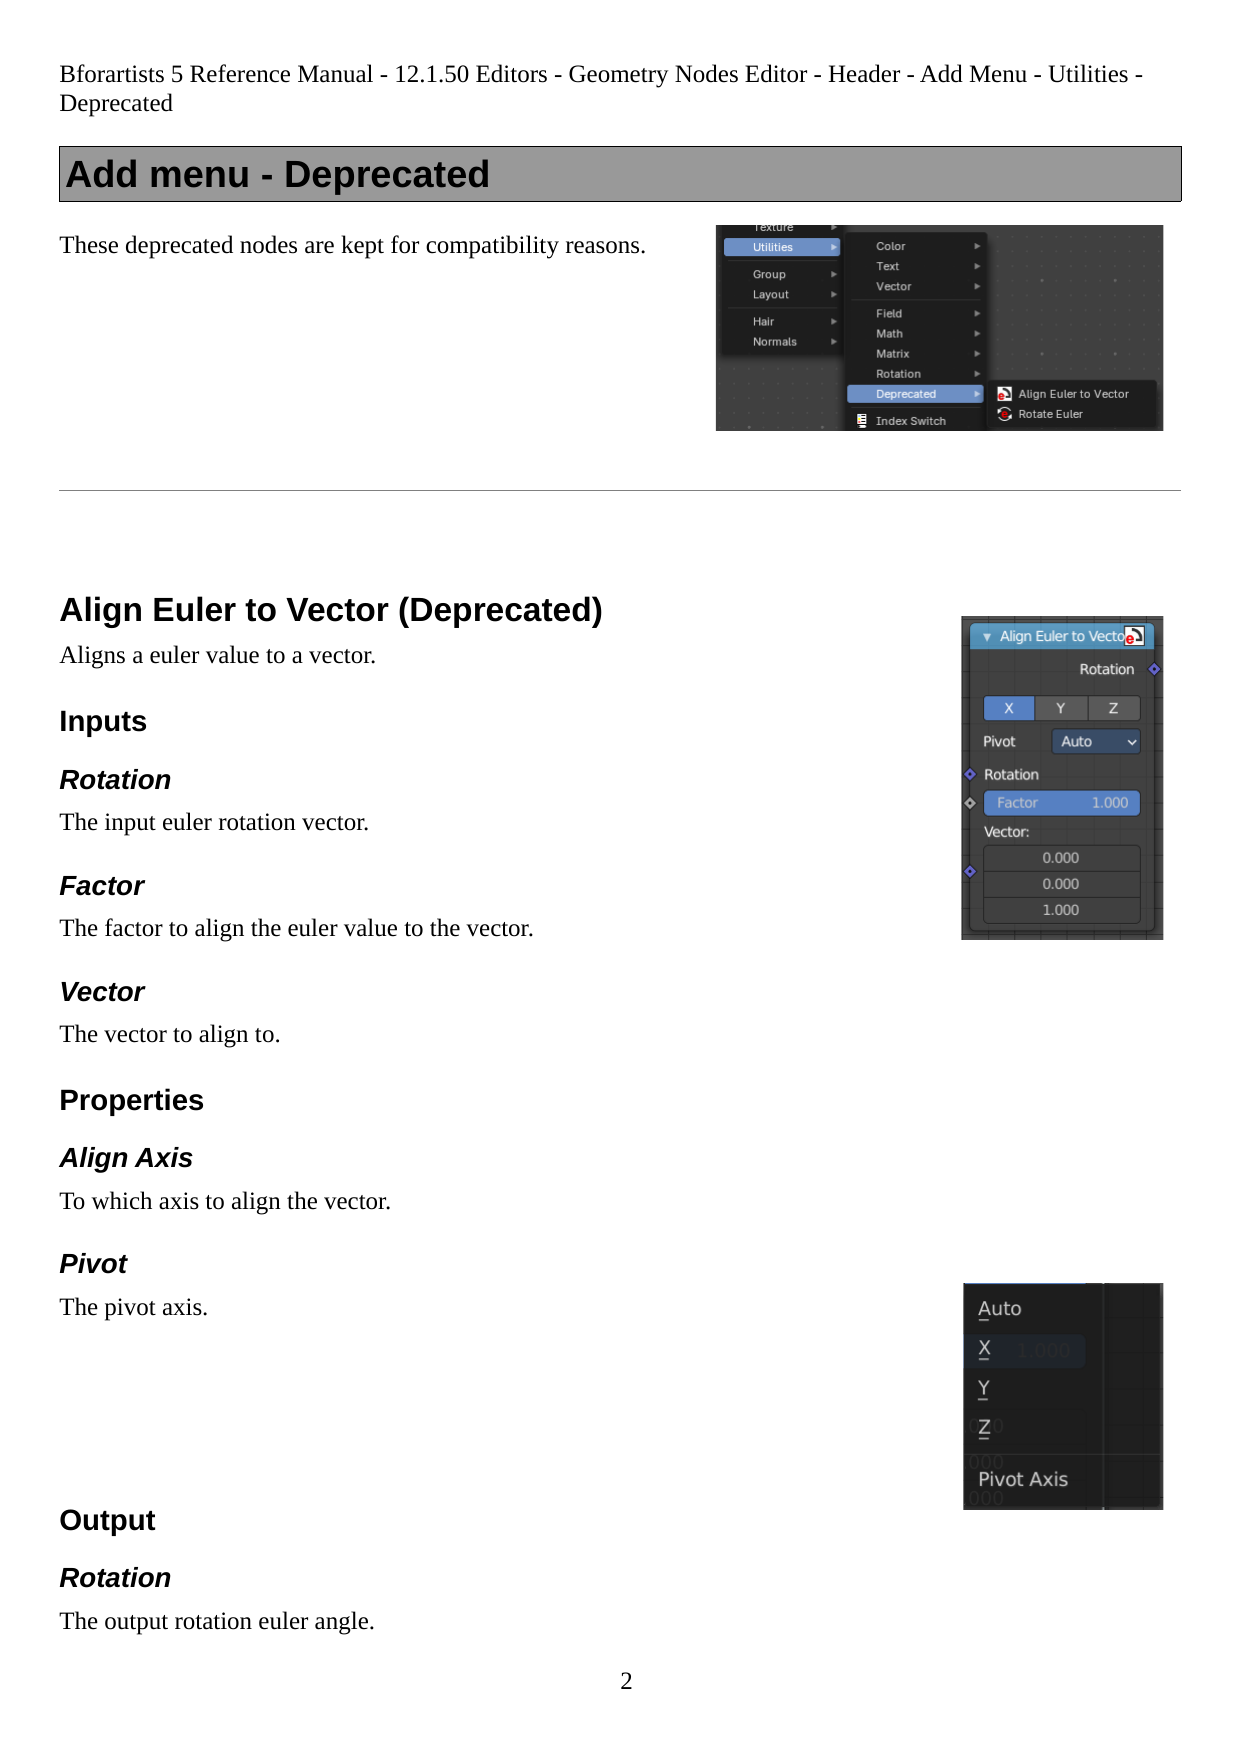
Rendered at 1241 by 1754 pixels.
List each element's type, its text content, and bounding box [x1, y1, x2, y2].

text Aligns a euler value to a vector. [59, 641, 961, 669]
subtitle Inputs [59, 704, 961, 738]
subtitle Rotation [59, 1562, 1181, 1593]
text The output rotation euler angle. [59, 1606, 1181, 1635]
subtitle Factor [59, 869, 961, 901]
text The factor to align the euler value to the vector. [59, 913, 1181, 942]
text To which axis to align the vector. [59, 1186, 1181, 1215]
text These deprecated nodes are kept for compatibility reasons. [59, 230, 715, 259]
subtitle [1164, 704, 1181, 738]
picture [963, 1283, 1164, 1510]
text The input euler rotation vector. [59, 807, 961, 836]
subtitle Align Axis [59, 1142, 1181, 1173]
subtitle Vector [59, 975, 1181, 1007]
table_header Add menu - Deprecated [60, 147, 1181, 201]
text The pivot axis. [59, 1292, 963, 1321]
subtitle Output [59, 1503, 1181, 1537]
text The vector to align to. [59, 1019, 1181, 1048]
subtitle Properties [59, 1083, 1181, 1117]
picture [961, 616, 1164, 940]
picture [715, 225, 1164, 431]
subtitle [1164, 869, 1181, 901]
subtitle Align Euler to Vector (Deprecated) [59, 589, 1181, 628]
subtitle Rotation [59, 763, 961, 795]
subtitle [1164, 763, 1181, 795]
subtitle Pivot [59, 1248, 1181, 1279]
text [1164, 1292, 1181, 1321]
